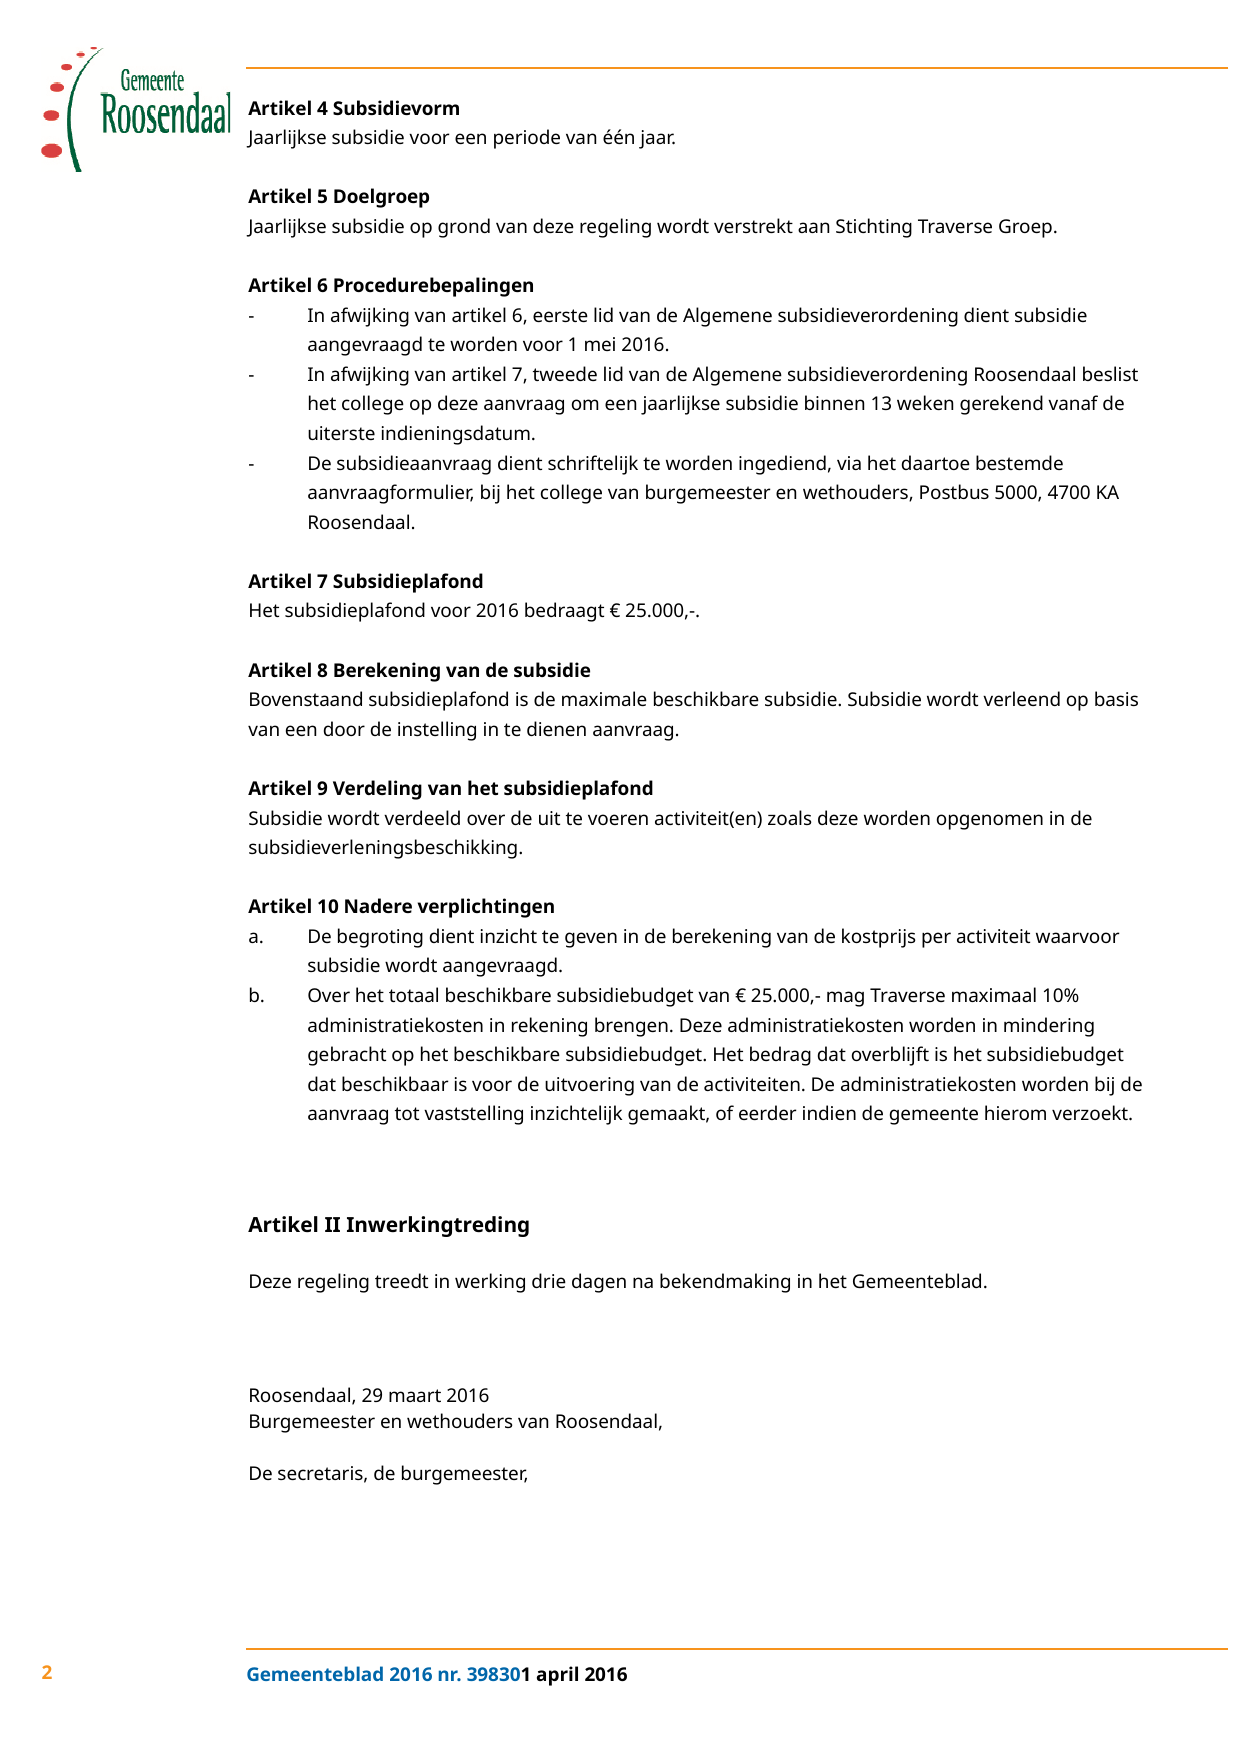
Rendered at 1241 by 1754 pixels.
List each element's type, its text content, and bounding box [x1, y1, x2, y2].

text Artikel 5 Doelgroep [248, 183, 1152, 209]
text Burgemeester en wethouders van Roosendaal, [248, 1408, 1152, 1434]
text Jaarlijkse subsidie voor een periode van één jaar. [248, 124, 1152, 150]
text Artikel 7 Subsidieplafond [248, 568, 1152, 594]
picture [41, 47, 231, 172]
list De begroting dient inzicht te geven in de berekening van de kostprijs per activiteit waarvoor subsidie wordt aangevraagd. [248, 923, 1152, 978]
text Artikel 4 Subsidievorm [248, 95, 1152, 121]
text Artikel 10 Nadere verplichtingen [248, 893, 1152, 919]
list In afwijking van artikel 7, tweede lid van de Algemene subsidieverordening Roosendaal beslist het college op deze aanvraag om een jaarlijkse subsidie binnen 13 weken gerekend vanaf de uiterste indieningsdatum. [248, 361, 1152, 446]
list De subsidieaanvraag dient schriftelijk te worden ingediend, via het daartoe bestemde aanvraagformulier, bij het college van burgemeester en wethouders, Postbus 5000, 4700 KA Roosendaal. [248, 450, 1152, 535]
text Deze regeling treedt in werking drie dagen na bekendmaking in het Gemeenteblad. [248, 1268, 1152, 1294]
text Artikel 9 Verdeling van het subsidieplafond [248, 775, 1152, 801]
text Artikel II Inwerkingtreding [248, 1210, 1152, 1239]
list In afwijking van artikel 6, eerste lid van de Algemene subsidieverordening dient subsidie aangevraagd te worden voor 1 mei 2016. [248, 302, 1152, 357]
text Bovenstaand subsidieplafond is de maximale beschikbare subsidie. Subsidie wordt verleend op basis van een door de instelling in te dienen aanvraag. [248, 686, 1152, 742]
list Over het totaal beschikbare subsidiebudget van € 25.000,- mag Traverse maximaal 10% administratiekosten in rekening brengen. Deze administratiekosten worden in mindering gebracht op het beschikbare subsidiebudget. Het bedrag dat overblijft is het subsidiebudget dat beschikbaar is voor de uitvoering van de activiteiten. De administratiekosten worden bij de aanvraag tot vaststelling inzichtelijk gemaakt, of eerder indien de gemeente hierom verzoekt. [248, 982, 1152, 1126]
text Artikel 6 Procedurebepalingen [248, 272, 1152, 298]
text Het subsidieplafond voor 2016 bedraagt € 25.000,-. [248, 598, 1152, 623]
text De secretaris, de burgemeester, [248, 1460, 1152, 1486]
text Jaarlijkse subsidie op grond van deze regeling wordt verstrekt aan Stichting Traverse Groep. [248, 213, 1152, 239]
text Subsidie wordt verdeeld over de uit te voeren activiteit(en) zoals deze worden opgenomen in de subsidieverleningsbeschikking. [248, 805, 1152, 860]
text Roosendaal, 29 maart 2016 [248, 1383, 1152, 1408]
text Artikel 8 Berekening van de subsidie [248, 657, 1152, 683]
